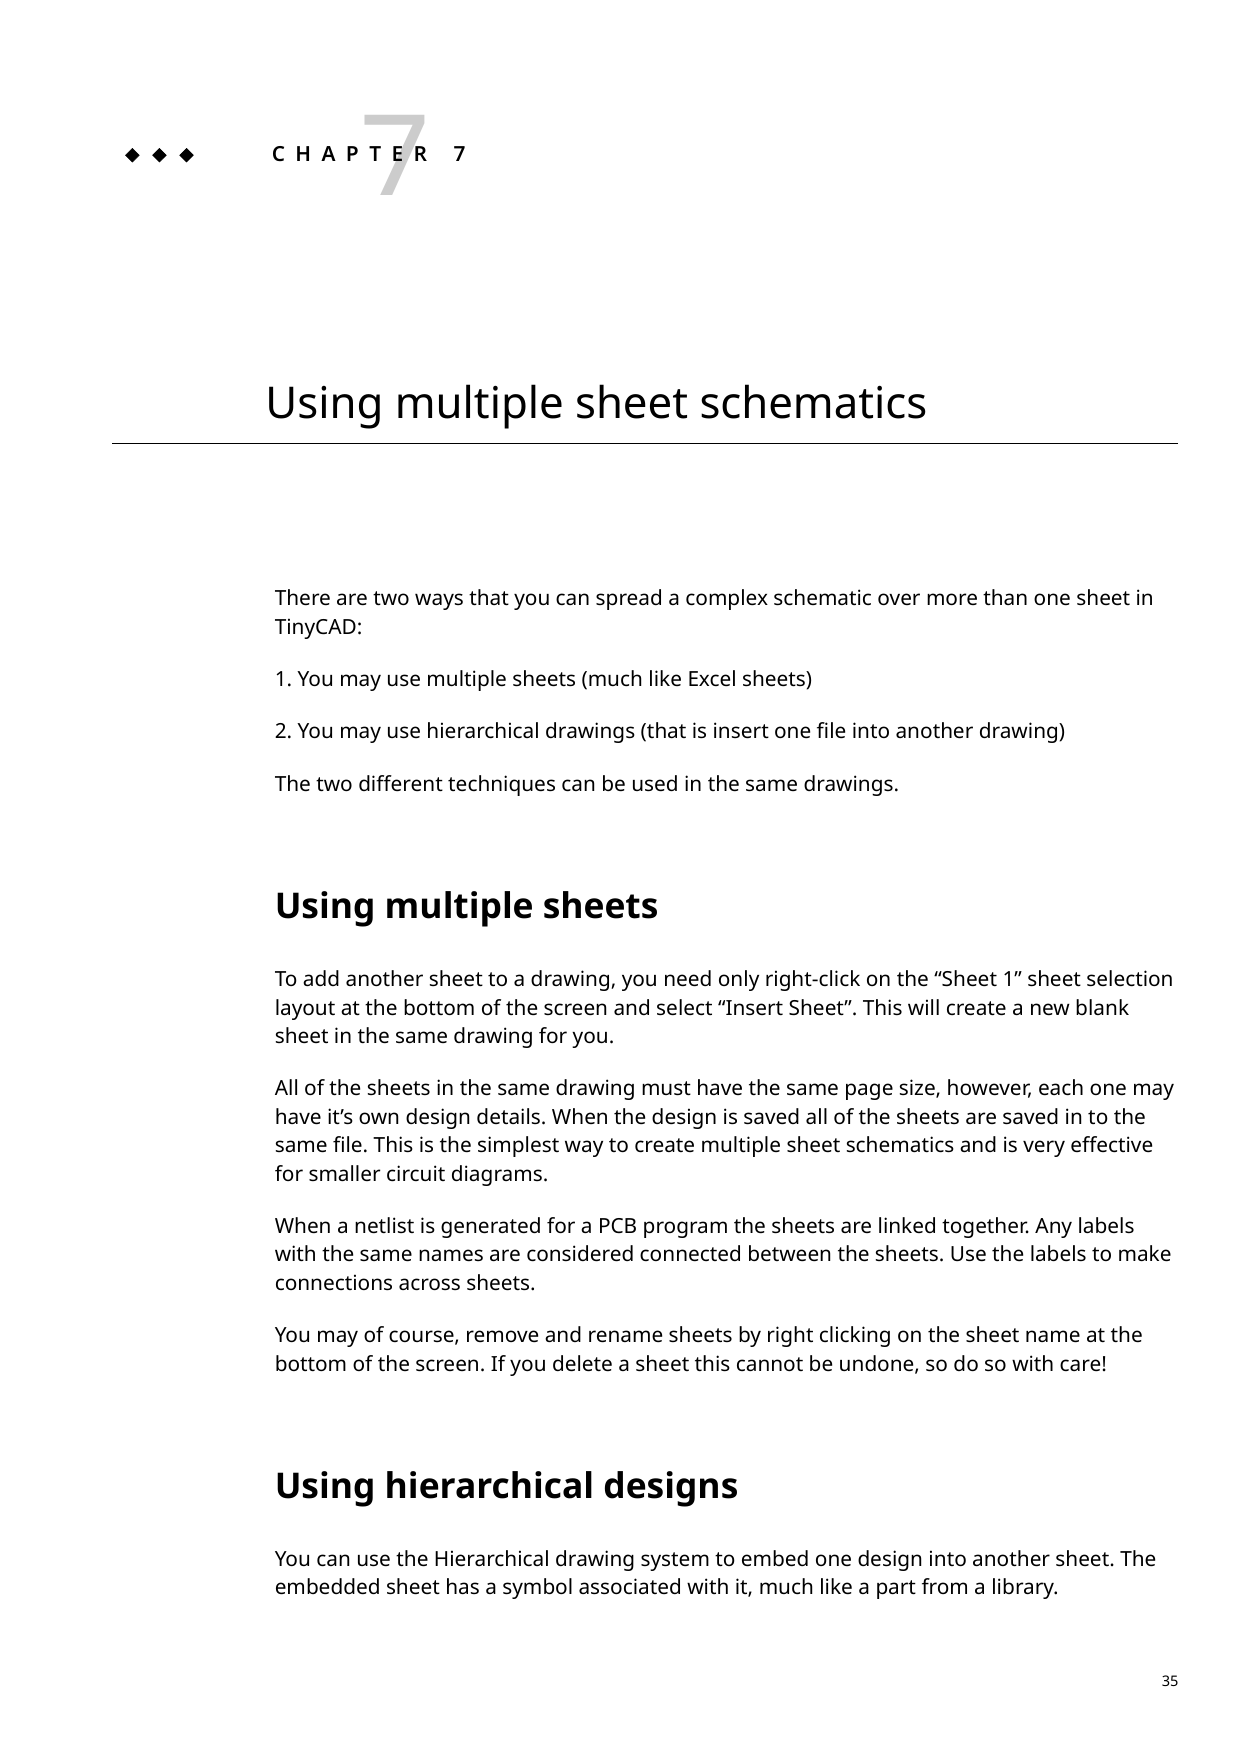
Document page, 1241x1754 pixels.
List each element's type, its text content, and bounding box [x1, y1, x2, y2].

subtitle Using multiple sheets [274, 880, 1178, 928]
text To add another sheet to a drawing, you need only right-click on the “Sheet 1” sheet selection layout at the bottom of the screen and select “Insert Sheet”. This will create a new blank sheet in the same drawing for you. [274, 964, 1178, 1049]
text When a netlist is generated for a PCB program the sheets are linked together. Any labels with the same names are considered connected between the sheets. Use the labels to make connections across sheets. [274, 1211, 1178, 1296]
title Using multiple sheet schematics [112, 372, 1178, 443]
text 1. You may use multiple sheets (much like Excel sheets) [274, 664, 1178, 693]
text There are two ways that you can spread a complex schematic over more than one sheet in TinyCAD: [274, 583, 1178, 640]
text The two different techniques can be used in the same drawings. [274, 769, 1178, 797]
text All of the sheets in the same drawing must have the same page size, however, each one may have it’s own design details. When the design is saved all of the sheets are saved in to the same file. This is the simplest way to create multiple sheet schematics and is very effective for smaller circuit diagrams. [274, 1073, 1178, 1187]
text You can use the Hierarchical drawing system to embed one design into another sheet. The embedded sheet has a symbol associated with it, much like a part from a library. [274, 1544, 1178, 1601]
text You may of course, remove and rename sheets by right clicking on the sheet name at the bottom of the screen. If you delete a sheet this cannot be undone, so do so with care! [274, 1320, 1178, 1377]
subtitle Using hierarchical designs [274, 1460, 1178, 1508]
text 2. You may use hierarchical drawings (that is insert one file into another drawing) [274, 717, 1178, 745]
